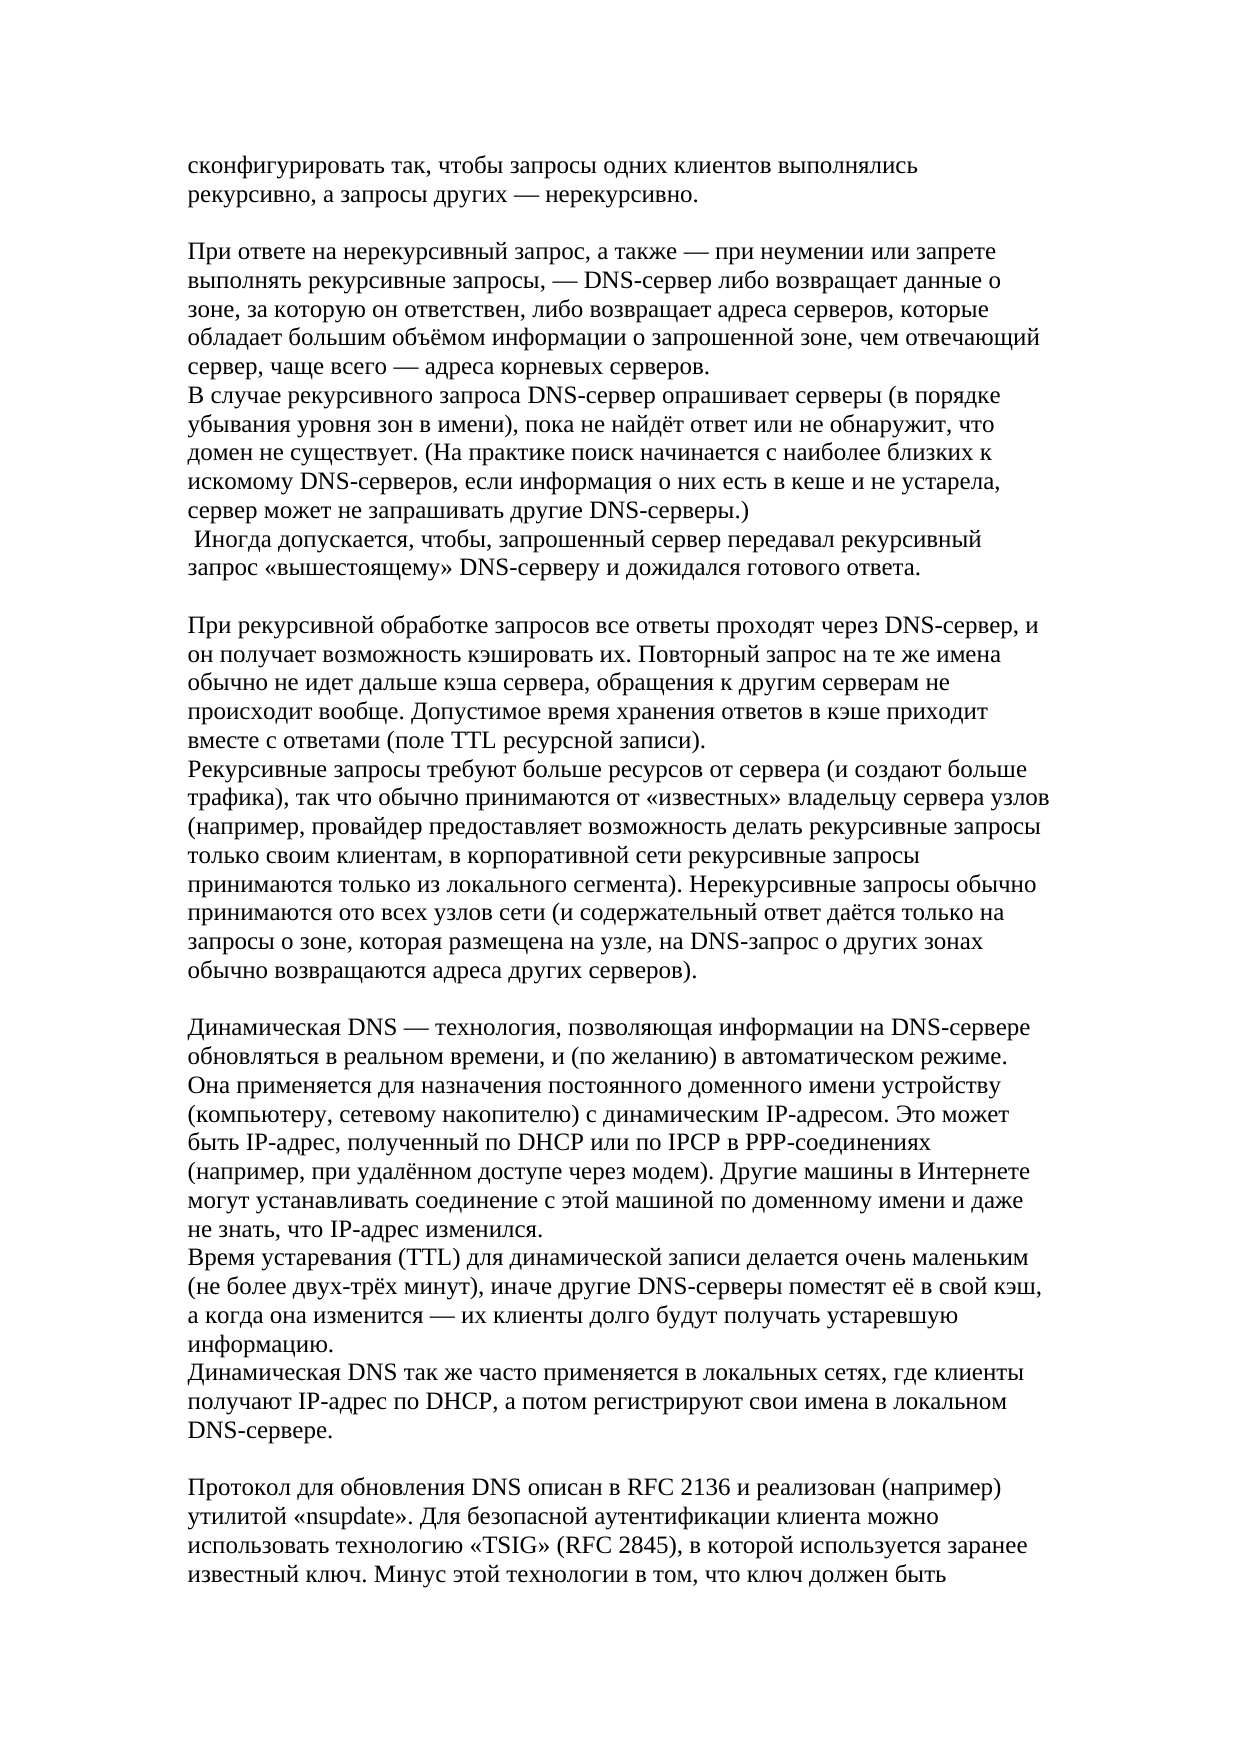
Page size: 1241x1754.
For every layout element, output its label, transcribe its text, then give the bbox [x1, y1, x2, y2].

text При ответе на нерекурсивный запрос, а также — при неумении или запрете выполнять рекурсивные запросы, — DNS-сервер либо возвращает данные о зоне, за которую он ответствен, либо возвращает адреса серверов, которые обладает большим объёмом информации о запрошенной зоне, чем отвечающий сервер, чаще всего — адреса корневых серверов. [187, 236, 1053, 380]
text Время устаревания (TTL) для динамической записи делается очень маленьким (не более двух-трёх минут), иначе другие DNS-серверы поместят её в свой кэш, а когда она изменится — их клиенты долго будут получать устаревшую информацию. [187, 1242, 1053, 1357]
text Иногда допускается, чтобы, запрошенный сервер передавал рекурсивный запрос «вышестоящему» DNS-серверу и дожидался готового ответа. [187, 524, 1053, 581]
text Динамическая DNS — технология, позволяющая информации на DNS-сервере обновляться в реальном времени, и (по желанию) в автоматическом режиме. Она применяется для назначения постоянного доменного имени устройству (компьютеру, сетевому накопителю) с динамическим IP-адресом. Это может быть IP-адрес, полученный по DHCP или по IPCP в PPP-соединениях (например, при удалённом доступе через модем). Другие машины в Интернете могут устанавливать соединение с этой машиной по доменному имени и даже не знать, что IP-адрес изменился. [187, 1012, 1053, 1242]
text В случае рекурсивного запроса DNS-сервер опрашивает серверы (в порядке убывания уровня зон в имени), пока не найдёт ответ или не обнаружит, что домен не существует. (На практике поиск начинается с наиболее близких к искомому DNS-серверов, если информация о них есть в кеше и не устарела, сервер может не запрашивать другие DNS-серверы.) [187, 380, 1053, 524]
text сконфигурировать так, чтобы запросы одних клиентов выполнялись рекурсивно, а запросы других — нерекурсивно. [187, 150, 1053, 207]
text Протокол для обновления DNS описан в RFC 2136 и реализован (например) утилитой «nsupdate». Для безопасной аутентификации клиента можно использовать технологию «TSIG» (RFC 2845), в которой используется заранее известный ключ. Минус этой технологии в том, что ключ должен быть [187, 1472, 1053, 1587]
text При рекурсивной обработке запросов все ответы проходят через DNS-сервер, и он получает возможность кэшировать их. Повторный запрос на те же имена обычно не идет дальше кэша сервера, обращения к другим серверам не происходит вообще. Допустимое время хранения ответов в кэше приходит вместе с ответами (поле TTL ресурсной записи). [187, 610, 1053, 754]
text Рекурсивные запросы требуют больше ресурсов от сервера (и создают больше трафика), так что обычно принимаются от «известных» владельцу сервера узлов (например, провайдер предоставляет возможность делать рекурсивные запросы только своим клиентам, в корпоративной сети рекурсивные запросы принимаются только из локального сегмента). Нерекурсивные запросы обычно принимаются ото всех узлов сети (и содержательный ответ даётся только на запросы о зоне, которая размещена на узле, на DNS-запрос о других зонах обычно возвращаются адреса других серверов). [187, 754, 1053, 984]
text Динамическая DNS так же часто применяется в локальных сетях, где клиенты получают IP-адрес по DHCP, а потом регистрируют свои имена в локальном DNS-сервере. [187, 1357, 1053, 1444]
